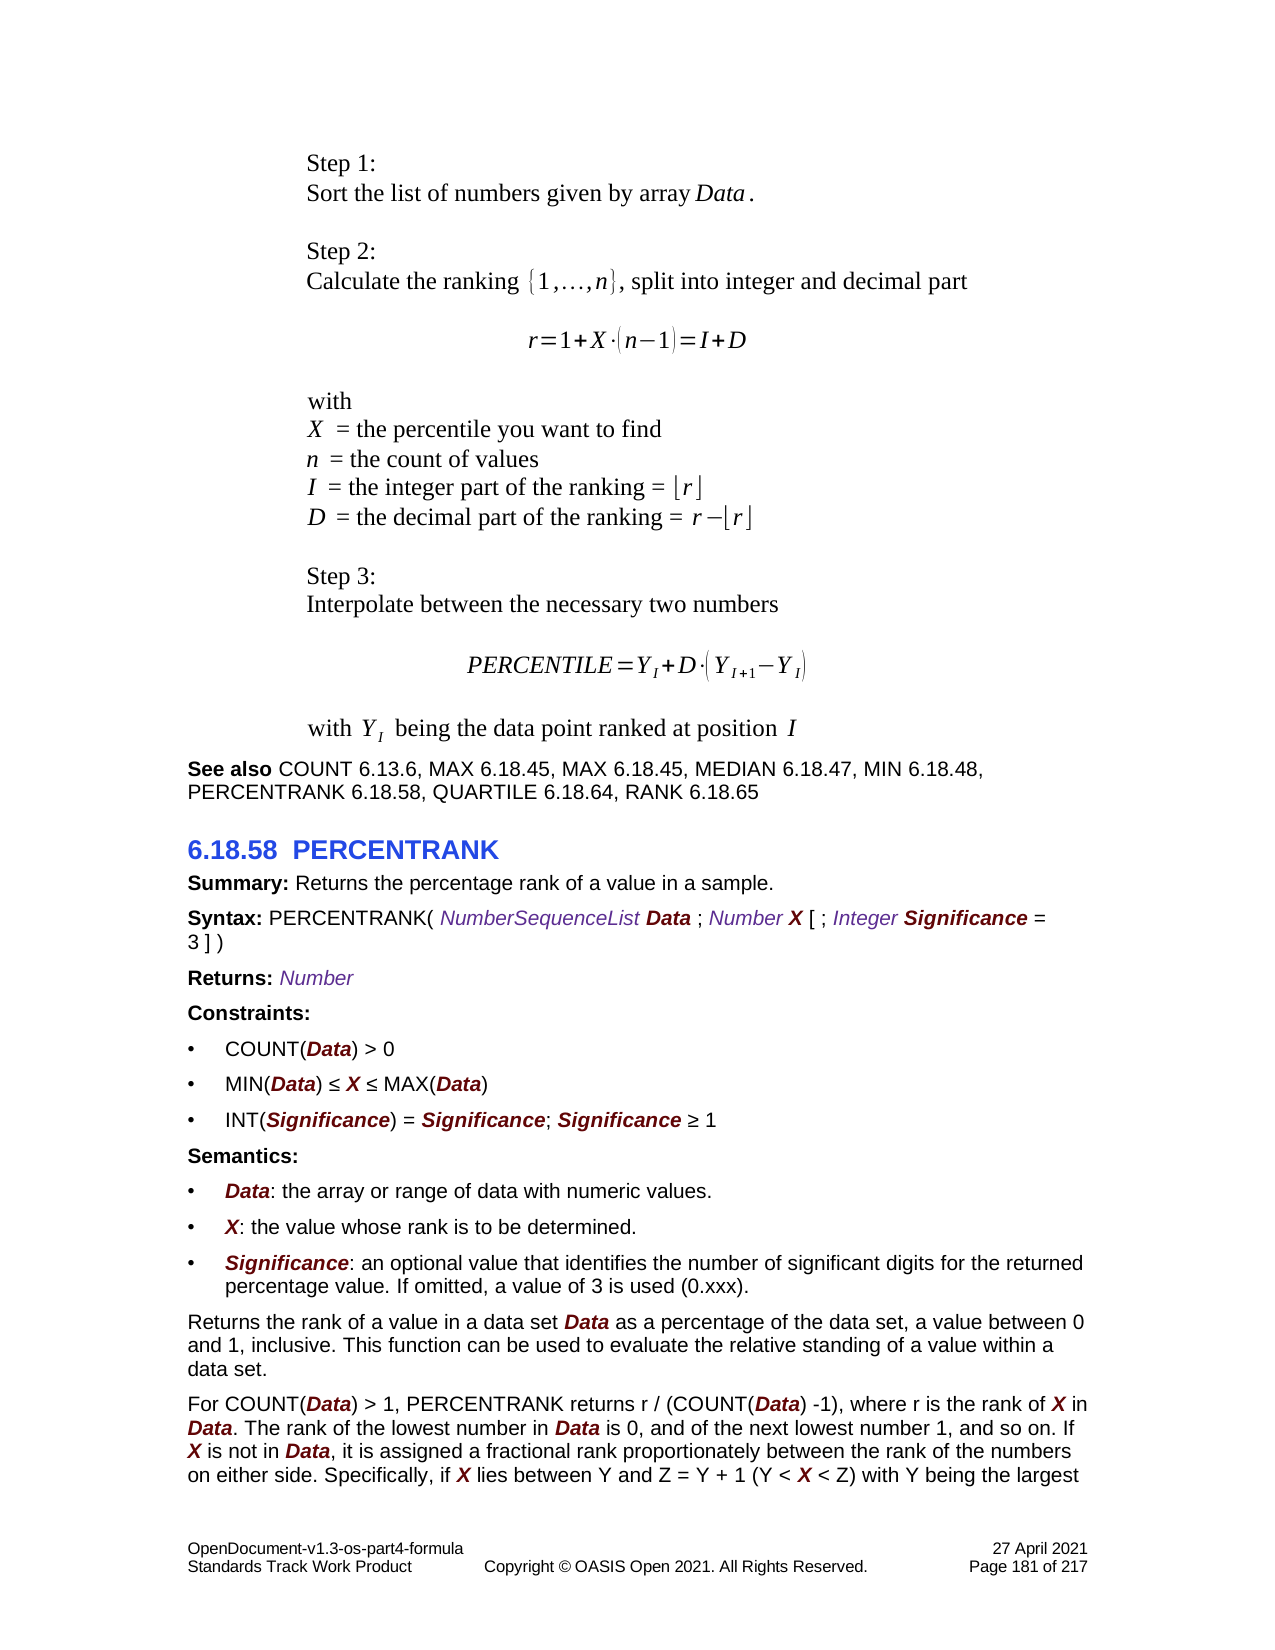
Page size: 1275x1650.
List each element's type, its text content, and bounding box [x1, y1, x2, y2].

text Syntax: PERCENTRANK( NumberSequenceList Data ; Number X [ ; Integer Significance = 3 ] ) [187, 907, 1088, 954]
text Constraints: [187, 1002, 1088, 1025]
list MIN(Data) ≤ X ≤ MAX(Data) [187, 1073, 1088, 1096]
text Summary: Returns the percentage rank of a value in a sample. [187, 871, 1088, 895]
list X: the value whose rank is to be determined. [187, 1215, 1088, 1239]
text Semantics: [187, 1144, 1088, 1168]
list Data: the array or range of data with numeric values. [187, 1180, 1088, 1203]
subtitle PERCENTRANK [187, 835, 1088, 865]
list Significance: an optional value that identifies the number of significant digits for the returned percentage value. If omitted, a value of 3 is used (0.xxx). [187, 1251, 1088, 1298]
list INT(Significance) = Significance; Significance ≥ 1 [187, 1108, 1088, 1132]
text See also COUNT 6.13.6, MAX 6.18.45, MAX 6.18.45, MEDIAN 6.18.47, MIN 6.18.48, PERCENTRANK 6.18.58, QUARTILE 6.18.64, RANK 6.18.65 [187, 757, 1088, 804]
text For COUNT(Data) > 1, PERCENTRANK returns r / (COUNT(Data) -1), where r is the rank of X in Data. The rank of the lowest number in Data is 0, and of the next lowest number 1, and so on. If X is not in Data, it is assigned a fractional rank proportionately between the rank of the numbers on either side. Specifically, if X lies between Y and Z = Y + 1 (Y < X < Z) with Y being the largest [187, 1393, 1088, 1487]
list COUNT(Data) > 0 [187, 1037, 1088, 1061]
text Returns: Number [187, 966, 1088, 989]
text Returns the rank of a value in a data set Data as a percentage of the data set, a value between 0 and 1, inclusive. This function can be used to evaluate the relative standing of a value within a data set. [187, 1310, 1088, 1381]
